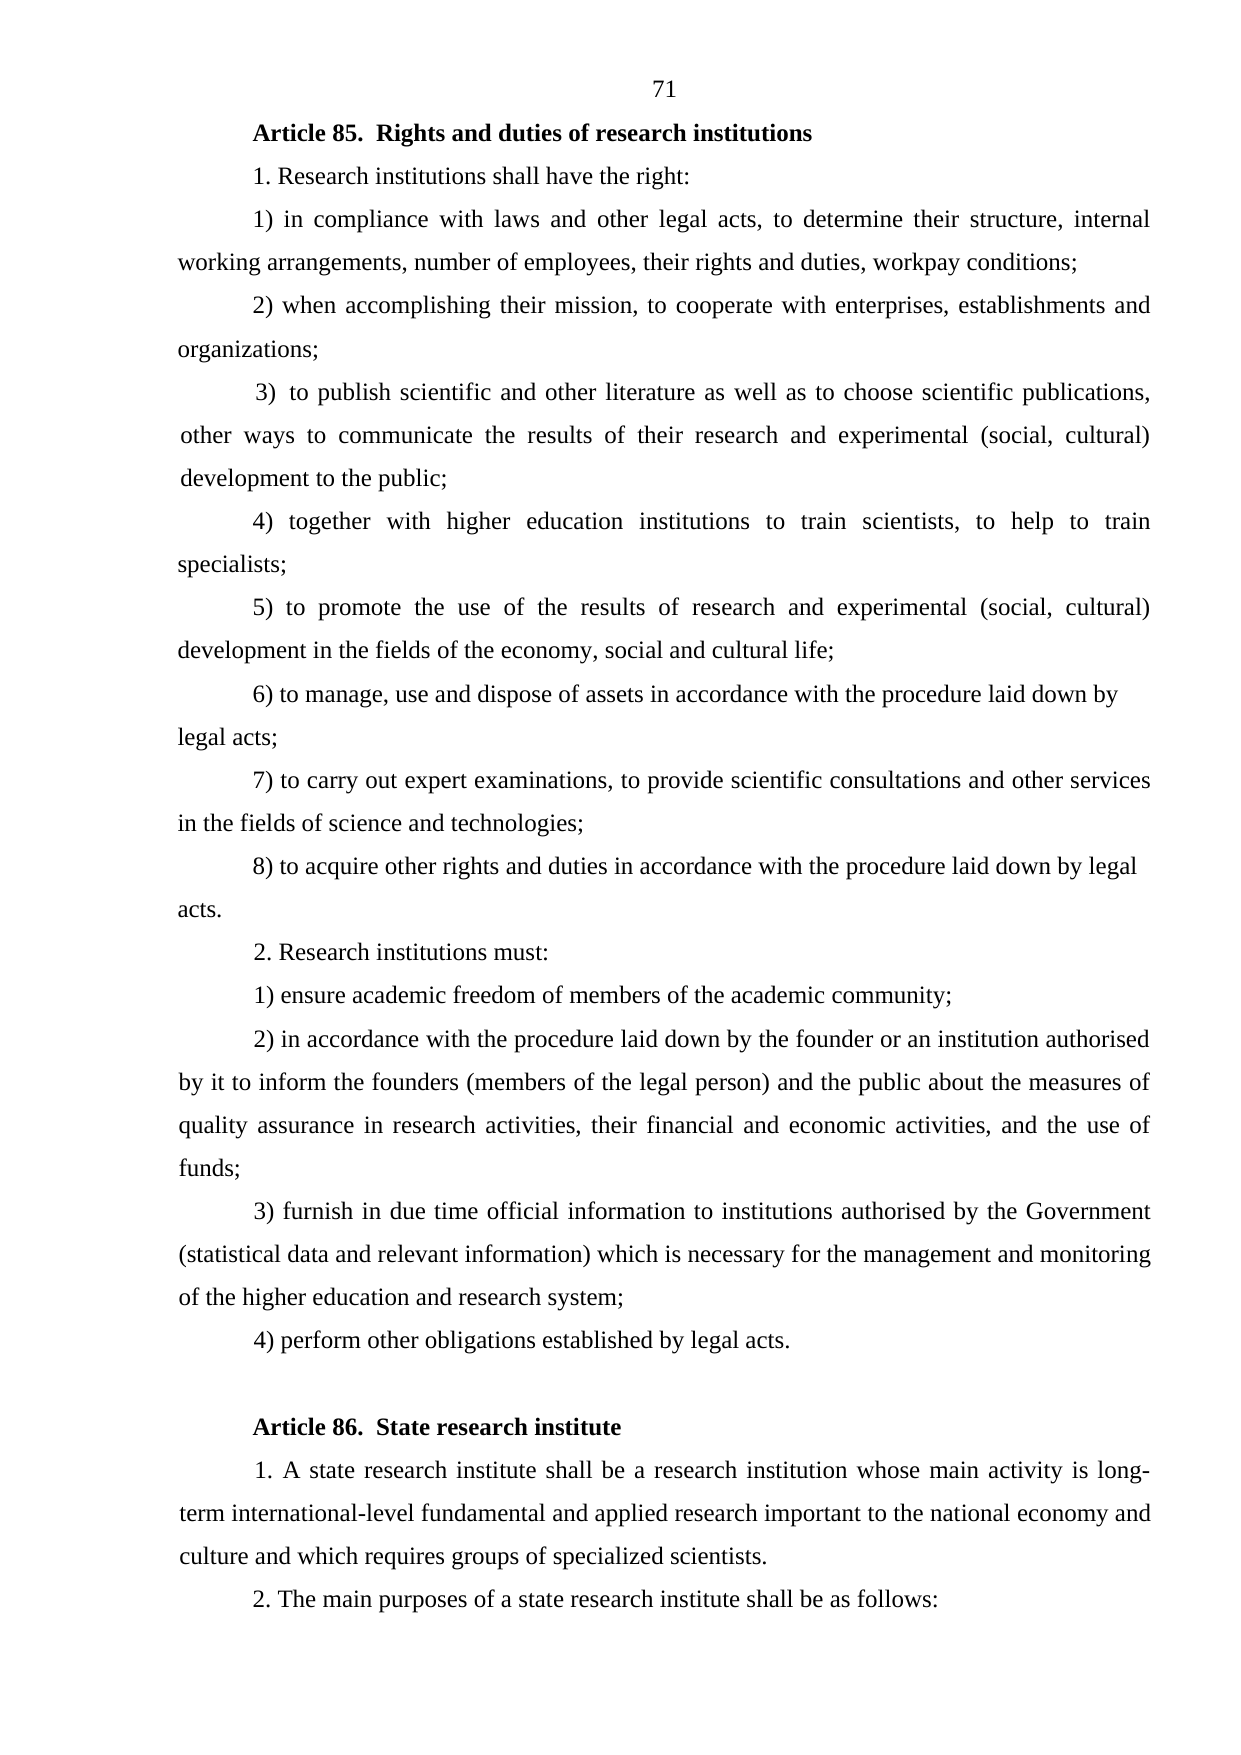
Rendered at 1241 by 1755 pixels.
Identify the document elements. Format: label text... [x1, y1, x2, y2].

text 1. Research institutions shall have the right: [177, 161, 1152, 190]
text 2) when accomplishing their mission, to cooperate with enterprises, establishments and organizations; [177, 291, 1152, 362]
text 3) furnish in due time official information to institutions authorised by the Government (statistical data and relevant information) which is necessary for the management and monitoring of the higher education and research system; [178, 1196, 1152, 1311]
text 6) to manage, use and dispose of assets in accordance with the procedure laid down by legal acts; [177, 679, 1152, 751]
text 8) to acquire other rights and duties in accordance with the procedure laid down by legal acts. [177, 851, 1152, 923]
text 2. Research institutions must: [178, 937, 1152, 966]
text 5) to promote the use of the results of research and experimental (social, cultural) development in the fields of the economy, social and cultural life; [177, 592, 1152, 664]
text 1) in compliance with laws and other legal acts, to determine their structure, internal working arrangements, number of employees, their rights and duties, workpay conditions; [177, 204, 1152, 276]
text 7) to carry out expert examinations, to provide scientific consultations and other services in the fields of science and technologies; [177, 765, 1152, 837]
text 2) in accordance with the procedure laid down by the founder or an institution authorised by it to inform the founders (members of the legal person) and the public about the measures of quality assurance in research activities, their financial and economic activities, and the use of funds; [178, 1024, 1152, 1182]
text 2. The main purposes of a state research institute shall be as follows: [177, 1584, 1152, 1613]
text 4) together with higher education institutions to train scientists, to help to train specialists; [177, 506, 1152, 578]
text 3) to publish scientific and other literature as well as to choose scientific publications, other ways to communicate the results of their research and experimental (social, cultural) development to the public; [180, 377, 1152, 492]
text 4) perform other obligations established by legal acts. [178, 1326, 1152, 1354]
text Article 86. State research institute [177, 1412, 1152, 1441]
text 1. A state research institute shall be a research institution whose main activity is long-term international-level fundamental and applied research important to the national economy and culture and which requires groups of specialized scientists. [179, 1455, 1152, 1570]
text 1) ensure academic freedom of members of the academic community; [178, 981, 1152, 1009]
text Article 85. Rights and duties of research institutions [177, 118, 1152, 147]
